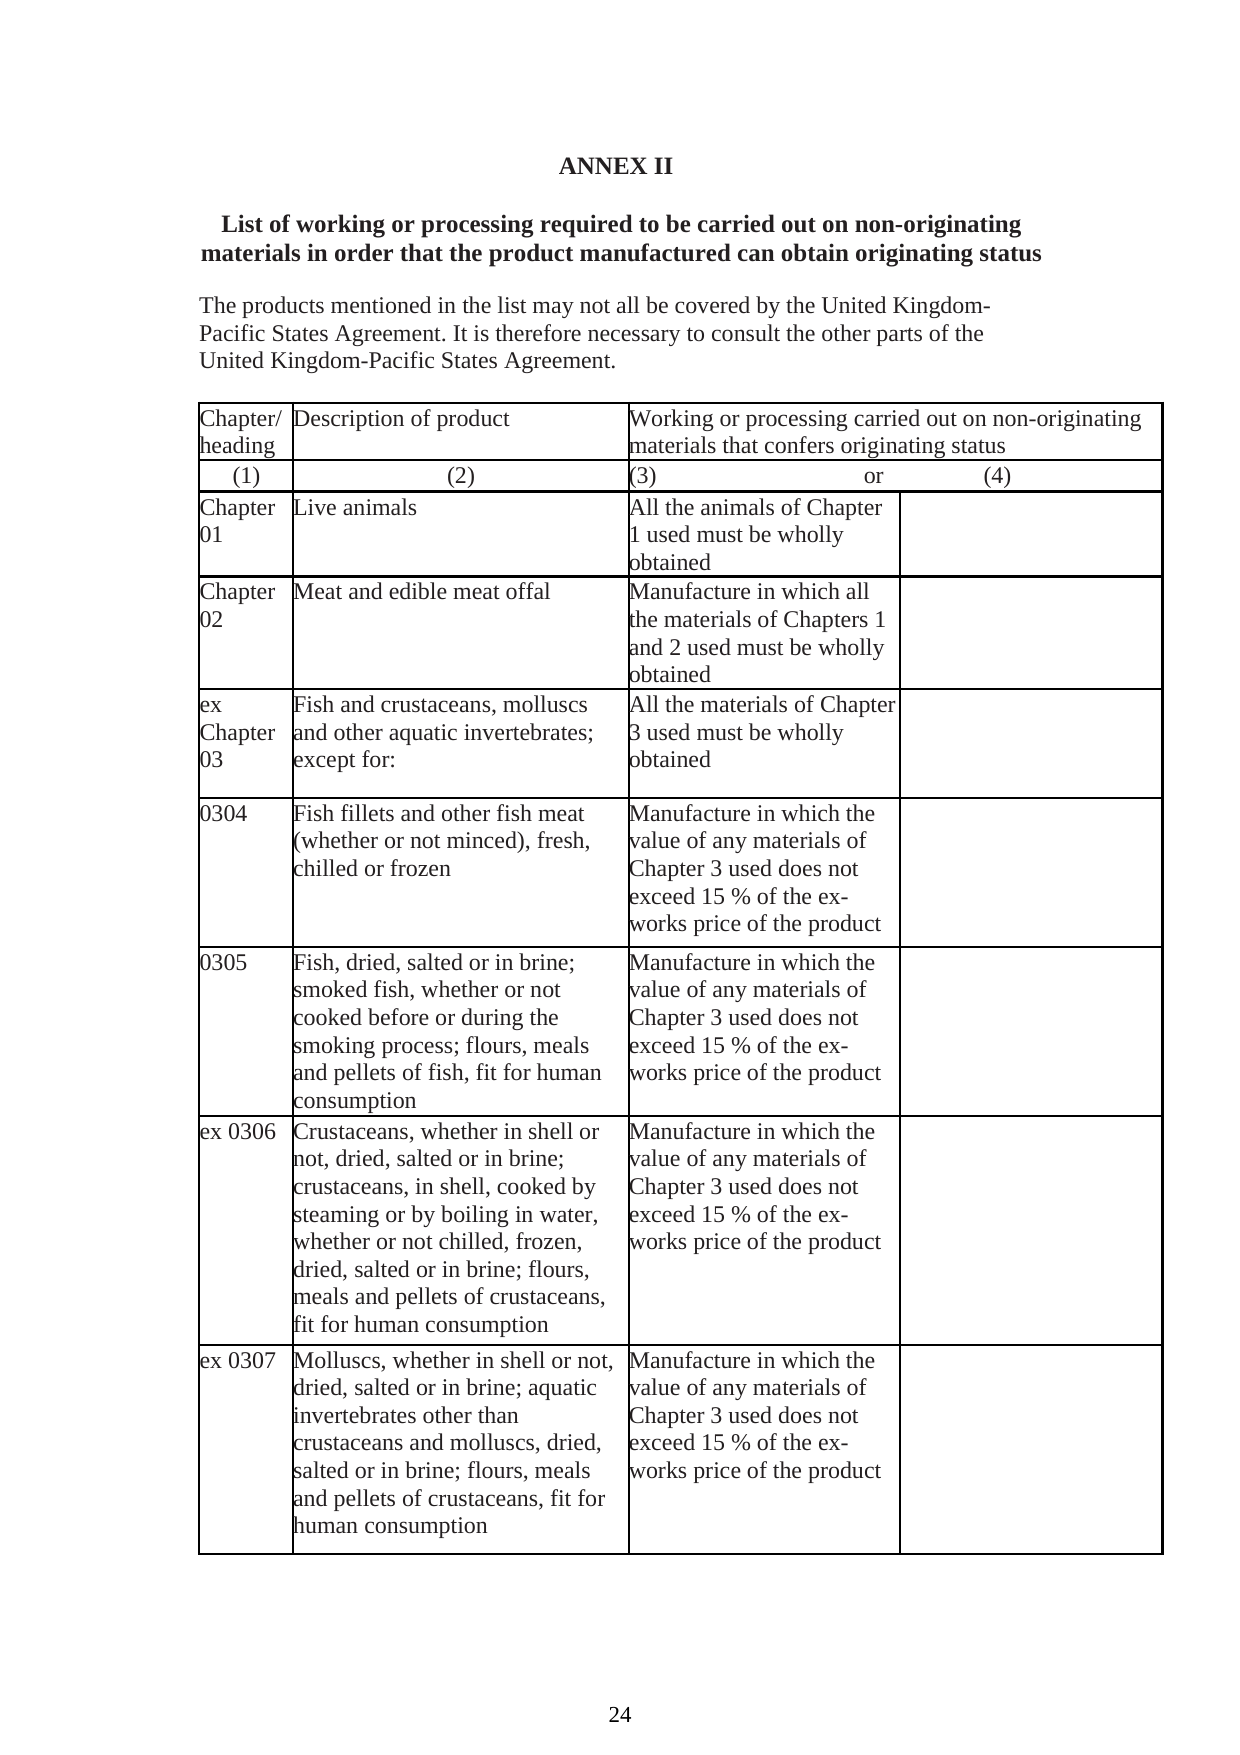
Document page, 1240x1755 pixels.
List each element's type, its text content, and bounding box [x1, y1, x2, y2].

table_cell 0305 [200, 948, 292, 1115]
table_cell Fish, dried, salted or in brine; smoked fish, whether or not cooked before or during the smoking process; flours, meals and pellets of fish, fit for human consumption [294, 948, 628, 1115]
table_cell [901, 493, 1161, 575]
table_cell [901, 1346, 1161, 1552]
table_cell (1) [200, 461, 292, 490]
table_cell Manufacture in which the value of any materials of Chapter 3 used does not exceed 15 % of the ex-works price of the product [630, 1346, 899, 1552]
table_cell Meat and edible meat offal [294, 578, 628, 688]
text ANNEX II [189, 151, 1049, 180]
table_cell [901, 799, 1161, 946]
table_cell [901, 578, 1161, 688]
table_cell Crustaceans, whether in shell or not, dried, salted or in brine; crustaceans, in shell, cooked by steaming or by boiling in water, whether or not chilled, frozen, dried, salted or in brine; flours, meals and pellets of crustaceans, fit for human consumption [294, 1117, 628, 1343]
table_cell (2) [294, 461, 628, 490]
table_cell Manufacture in which the value of any materials of Chapter 3 used does not exceed 15 % of the ex-works price of the product [630, 948, 899, 1115]
table_cell ex 0306 [200, 1117, 292, 1343]
table_cell [901, 1117, 1161, 1343]
table_cell [901, 690, 1161, 797]
table_cell ex Chapter 03 [200, 690, 292, 797]
table_cell Manufacture in which all the materials of Chapters 1 and 2 used must be wholly obtained [630, 578, 899, 688]
table_cell Live animals [294, 493, 628, 575]
table_cell Chapter 02 [200, 578, 292, 688]
table_cell Fish fillets and other fish meat (whether or not minced), fresh, chilled or frozen [294, 799, 628, 946]
table_cell [901, 948, 1161, 1115]
table_cell Fish and crustaceans, molluscs and other aquatic invertebrates; except for: [294, 690, 628, 797]
table_header Chapter/ heading [200, 404, 292, 459]
table_cell Chapter 01 [200, 493, 292, 575]
table_cell All the materials of Chapter 3 used must be wholly obtained [630, 690, 899, 797]
table_header Description of product [294, 404, 628, 459]
table_header Working or processing carried out on non-originating materials that confers originating status [630, 404, 1161, 459]
table_cell ex 0307 [200, 1346, 292, 1552]
table_cell (3) or (4) [630, 461, 1161, 490]
table_cell 0304 [200, 799, 292, 946]
text The products mentioned in the list may not all be covered by the United Kingdom-Pacific States Agreement. It is therefore necessary to consult the other parts of the United Kingdom-Pacific States Agreement. [199, 291, 1044, 374]
text List of working or processing required to be carried out on non-originating materials in order that the product manufactured can obtain originating status [194, 209, 1048, 266]
table_cell Manufacture in which the value of any materials of Chapter 3 used does not exceed 15 % of the ex-works price of the product [630, 799, 899, 946]
table_cell Manufacture in which the value of any materials of Chapter 3 used does not exceed 15 % of the ex-works price of the product [630, 1117, 899, 1343]
table_cell All the animals of Chapter 1 used must be wholly obtained [630, 493, 899, 575]
table_cell Molluscs, whether in shell or not, dried, salted or in brine; aquatic invertebrates other than crustaceans and molluscs, dried, salted or in brine; flours, meals and pellets of crustaceans, fit for human consumption [294, 1346, 628, 1552]
